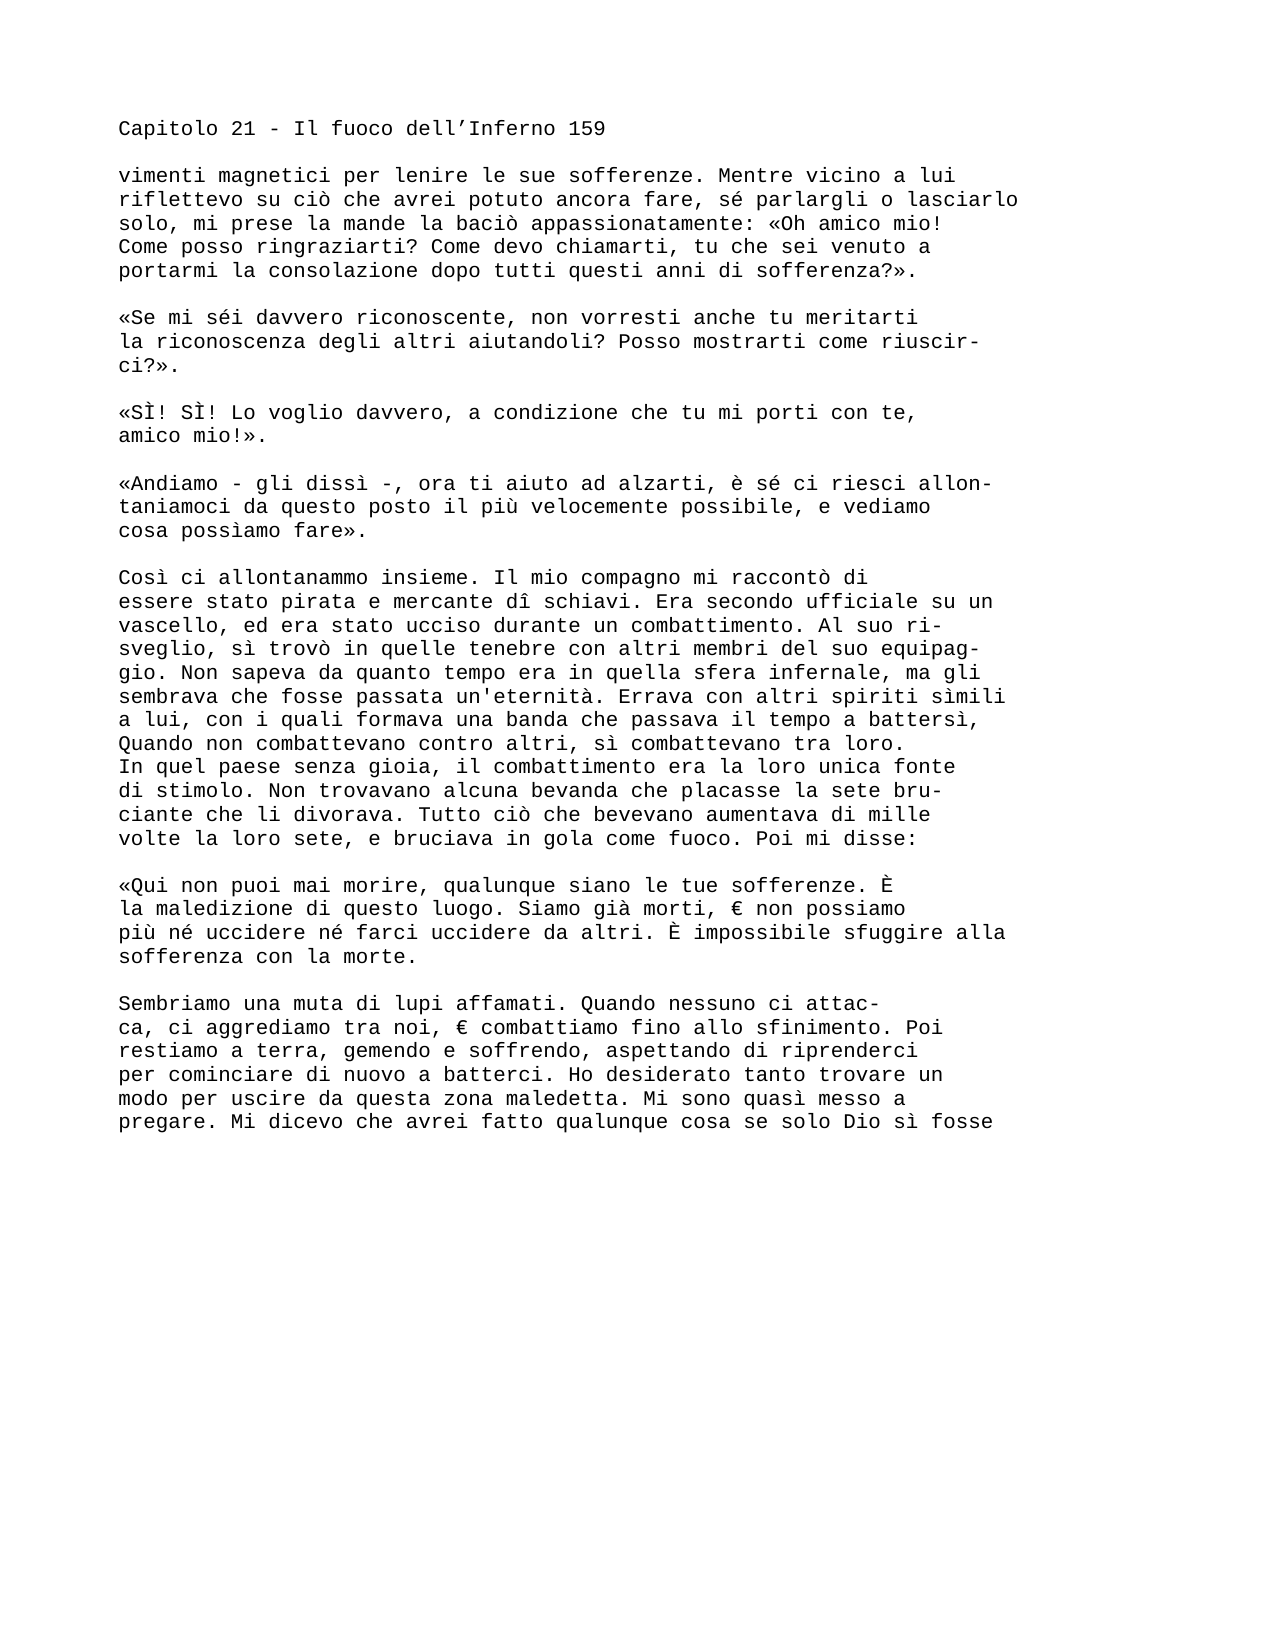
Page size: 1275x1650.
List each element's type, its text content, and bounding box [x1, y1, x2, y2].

text vascello, ed era stato ucciso durante un combattimento. Al suo ri- [118, 615, 1157, 638]
text taniamoci da questo posto il più velocemente possibile, e vediamo [118, 496, 1157, 520]
text ca, ci aggrediamo tra noi, € combattiamo fino allo sfinimento. Poi [118, 1017, 1157, 1040]
text Quando non combattevano contro altri, sì combattevano tra loro. [118, 733, 1157, 757]
text restiamo a terra, gemendo e soffrendo, aspettando di riprenderci [118, 1040, 1157, 1064]
text «Se mi séi davvero riconoscente, non vorresti anche tu meritarti [118, 307, 1157, 331]
text per cominciare di nuovo a batterci. Ho desiderato tanto trovare un [118, 1064, 1157, 1088]
text «Qui non puoi mai morire, qualunque siano le tue sofferenze. È [118, 875, 1157, 898]
text modo per uscire da questa zona maledetta. Mi sono quasì messo a [118, 1088, 1157, 1111]
text riflettevo su ciò che avrei potuto ancora fare, sé parlargli o lasciarlo [118, 189, 1157, 213]
text In quel paese senza gioia, il combattimento era la loro unica fonte [118, 757, 1157, 780]
text volte la loro sete, e bruciava in gola come fuoco. Poi mi disse: [118, 827, 1157, 851]
text ci?». [118, 354, 1157, 378]
text gio. Non sapeva da quanto tempo era in quella sfera infernale, ma gli [118, 662, 1157, 686]
text la riconoscenza degli altri aiutandoli? Posso mostrarti come riuscir- [118, 331, 1157, 354]
text solo, mi prese la mande la baciò appassionatamente: «Oh amico mio! [118, 213, 1157, 236]
text sofferenza con la morte. [118, 946, 1157, 969]
text Così ci allontanammo insieme. Il mio compagno mi raccontò di [118, 567, 1157, 591]
text Sembriamo una muta di lupi affamati. Quando nessuno ci attac- [118, 993, 1157, 1017]
text pregare. Mi dicevo che avrei fatto qualunque cosa se solo Dio sì fosse [118, 1111, 1157, 1135]
text portarmi la consolazione dopo tutti questi anni di sofferenza?». [118, 260, 1157, 284]
text cosa possìamo fare». [118, 520, 1157, 544]
text essere stato pirata e mercante dî schiavi. Era secondo ufficiale su un [118, 591, 1157, 615]
text vimenti magnetici per lenire le sue sofferenze. Mentre vicino a lui [118, 165, 1157, 189]
text sveglio, sì trovò in quelle tenebre con altri membri del suo equipag- [118, 638, 1157, 662]
text più né uccidere né farci uccidere da altri. È impossibile sfuggire alla [118, 922, 1157, 946]
text amico mio!». [118, 426, 1157, 449]
text sembrava che fosse passata un'eternità. Errava con altri spiriti sìmili [118, 686, 1157, 709]
text di stimolo. Non trovavano alcuna bevanda che placasse la sete bru- [118, 780, 1157, 804]
text a lui, con i quali formava una banda che passava il tempo a battersì, [118, 709, 1157, 733]
text Come posso ringraziarti? Come devo chiamarti, tu che sei venuto a [118, 236, 1157, 260]
text ciante che li divorava. Tutto ciò che bevevano aumentava di mille [118, 804, 1157, 827]
text «Andiamo - gli dissì -, ora ti aiuto ad alzarti, è sé ci riesci allon- [118, 473, 1157, 496]
text «SÌ! SÌ! Lo voglio davvero, a condizione che tu mi porti con te, [118, 402, 1157, 426]
text Capitolo 21 - Il fuoco dell’Inferno 159 [118, 118, 1157, 142]
text la maledizione di questo luogo. Siamo già morti, € non possiamo [118, 898, 1157, 922]
